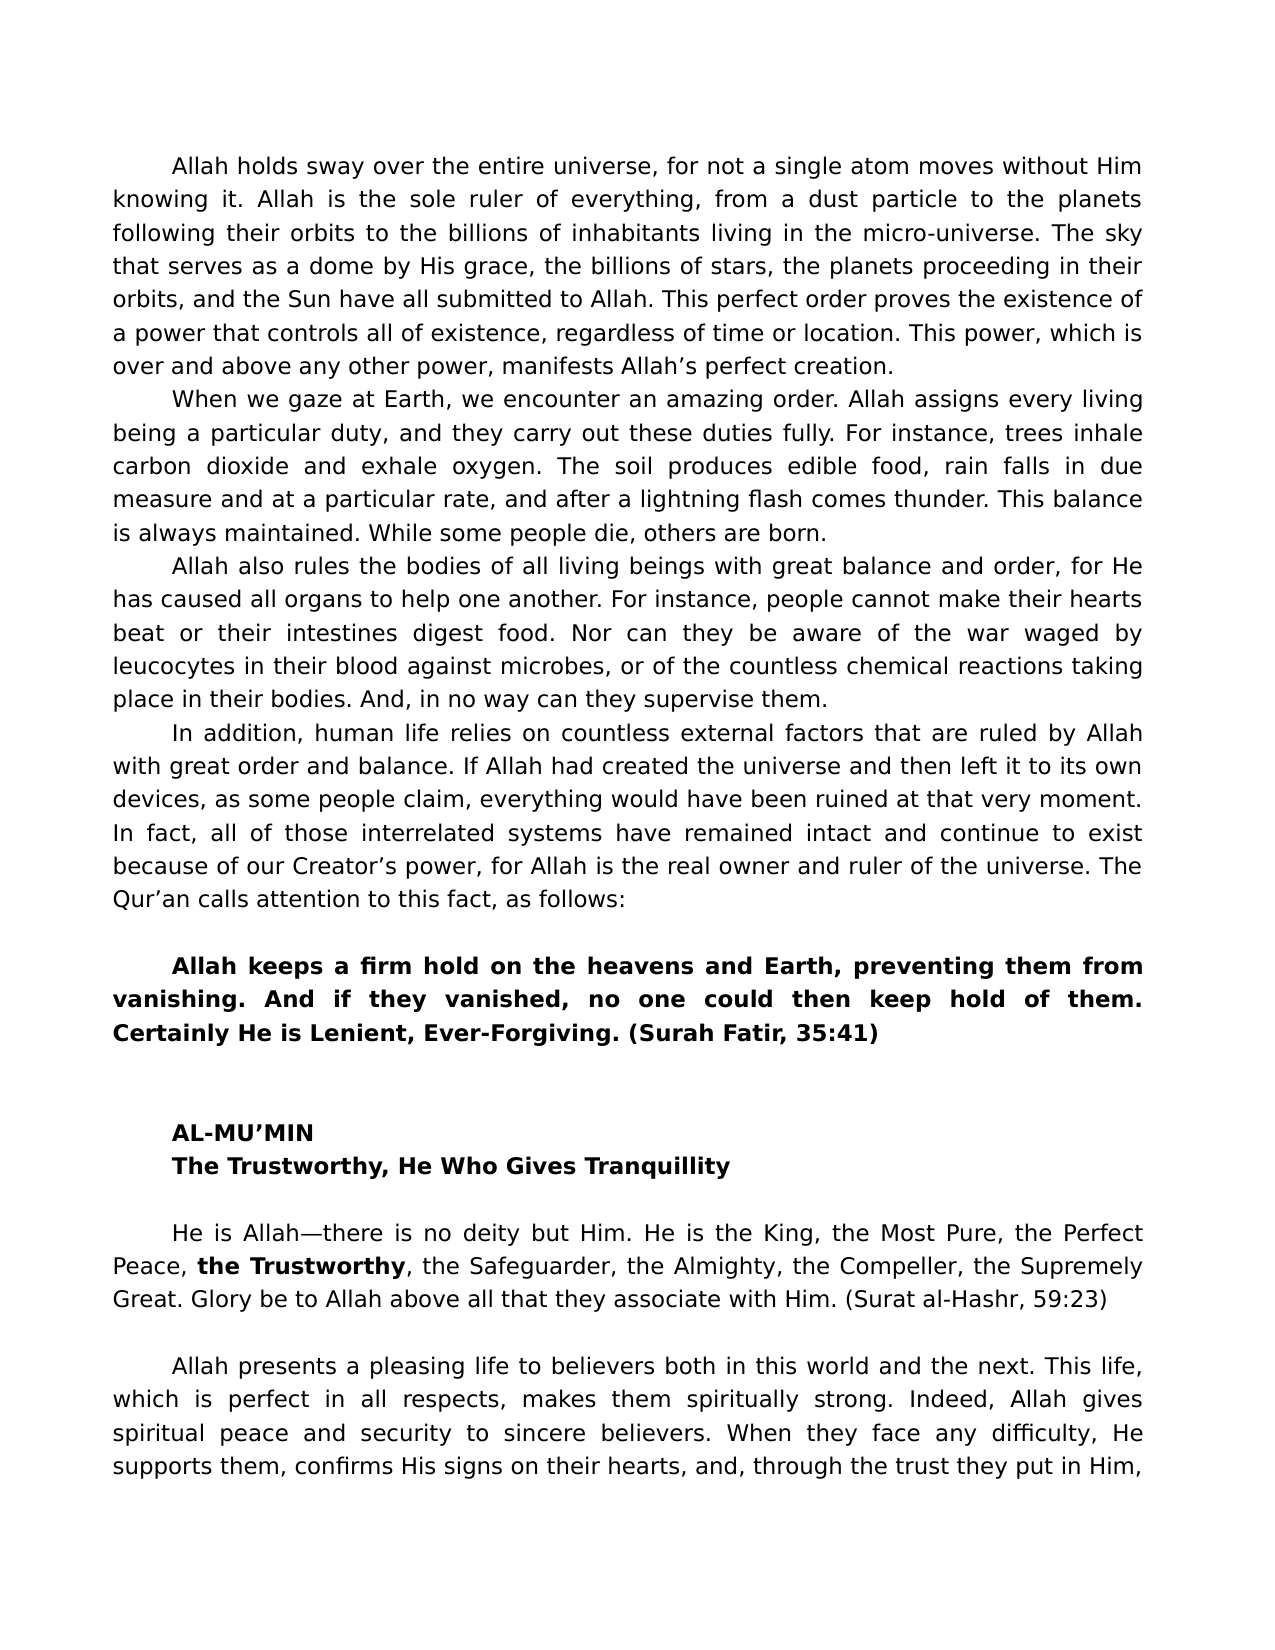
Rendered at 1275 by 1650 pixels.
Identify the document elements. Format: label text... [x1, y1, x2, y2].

text AL-MU’MIN [112, 1114, 1145, 1148]
text He is Allah—there is no deity but Him. He is the King, the Most Pure, the Perfect Peace, the Trustworthy, the Safeguarder, the Almighty, the Compeller, the Supremely Great. Glory be to Allah above all that they associate with Him. (Surat al-Hashr, 59:23) [112, 1214, 1145, 1314]
text When we gaze at Earth, we encounter an amazing order. Allah assigns every living being a particular duty, and they carry out these duties fully. For instance, trees inhale carbon dioxide and exhale oxygen. The soil produces edible food, rain falls in due measure and at a particular rate, and after a lightning flash comes thunder. This balance is always maintained. While some people die, others are born. [112, 381, 1145, 548]
text Allah holds sway over the entire universe, for not a single atom moves without Him knowing it. Allah is the sole ruler of everything, from a dust particle to the planets following their orbits to the billions of inhabitants living in the micro-universe. The sky that serves as a dome by His grace, the billions of stars, the planets proceeding in their orbits, and the Sun have all submitted to Allah. This perfect order proves the existence of a power that controls all of existence, regardless of time or location. This power, which is over and above any other power, manifests Allah’s perfect creation. [112, 148, 1145, 381]
text In addition, human life relies on countless external factors that are ruled by Allah with great order and balance. If Allah had created the universe and then left it to its own devices, as some people claim, everything would have been ruined at that very moment. In fact, all of those interrelated systems have remained intact and continue to exist because of our Creator’s power, for Allah is the real owner and ruler of the universe. The Qur’an calls attention to this fact, as follows: [112, 714, 1145, 914]
text Allah presents a pleasing life to believers both in this world and the next. This life, which is perfect in all respects, makes them spiritually strong. Indeed, Allah gives spiritual peace and security to sincere believers. When they face any difficulty, He supports them, confirms His signs on their hearts, and, through the trust they put in Him, [112, 1348, 1145, 1481]
text Allah keeps a firm hold on the heavens and Earth, preventing them from vanishing. And if they vanished, no one could then keep hold of them. Certainly He is Lenient, Ever-Forgiving. (Surah Fatir, 35:41) [112, 948, 1145, 1048]
text The Trustworthy, He Who Gives Tranquillity [112, 1148, 1145, 1181]
text Allah also rules the bodies of all living beings with great balance and order, for He has caused all organs to help one another. For instance, people cannot make their hearts beat or their intestines digest food. Nor can they be aware of the war waged by leucocytes in their blood against microbes, or of the countless chemical reactions taking place in their bodies. And, in no way can they supervise them. [112, 548, 1145, 714]
